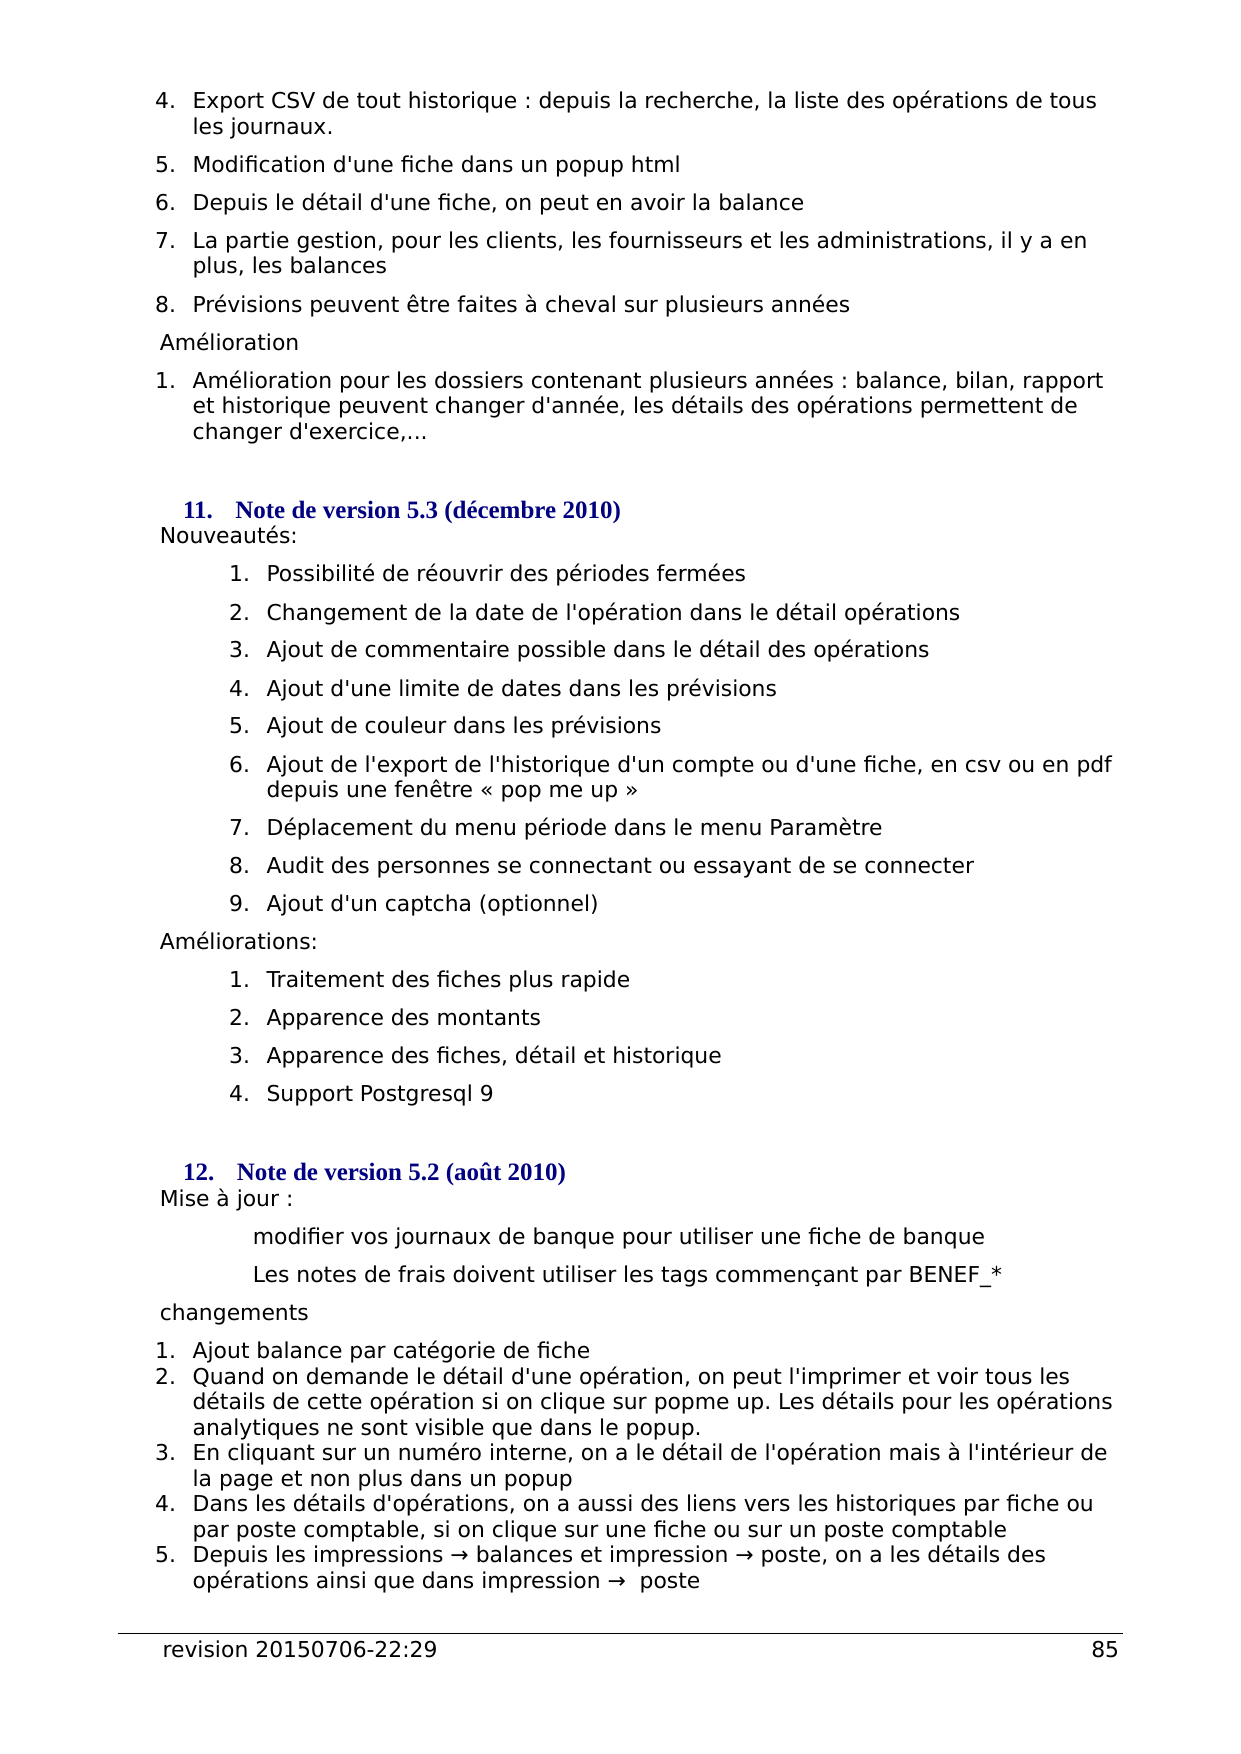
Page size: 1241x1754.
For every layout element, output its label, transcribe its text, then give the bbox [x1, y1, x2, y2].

text changements [159, 1300, 1123, 1326]
list Quand on demande le détail d'une opération, on peut l'imprimer et voir tous les détails de cette opération si on clique sur popme up. Les détails pour les opérations analytiques ne sont visible que dans le popup. [155, 1364, 1123, 1440]
list Amélioration pour les dossiers contenant plusieurs années : balance, bilan, rapport et historique peuvent changer d'année, les détails des opérations permettent de changer d'exercice,... [155, 368, 1123, 444]
text Nouveautés: [159, 523, 1123, 549]
list Audit des personnes se connectant ou essayant de se connecter [229, 853, 1123, 879]
list Ajout d'une limite de dates dans les prévisions [229, 676, 1123, 701]
list Ajout de commentaire possible dans le détail des opérations [229, 638, 1123, 663]
list Ajout de l'export de l'historique d'un compte ou d'une fiche, en csv ou en pdf depuis une fenêtre « pop me up » [229, 752, 1123, 803]
subtitle Note de version 5.3 (décembre 2010) [177, 495, 1123, 523]
list Ajout de couleur dans les prévisions [229, 714, 1123, 739]
list Ajout d'un captcha (optionnel) [229, 891, 1123, 917]
text Améliorations: [159, 929, 1123, 955]
list Ajout balance par catégorie de fiche [155, 1338, 1123, 1364]
list Depuis les impressions → balances et impression → poste, on a les détails des opérations ainsi que dans impression → poste [155, 1542, 1123, 1593]
list La partie gestion, pour les clients, les fournisseurs et les administrations, il y a en plus, les balances [155, 228, 1123, 279]
list En cliquant sur un numéro interne, on a le détail de l'opération mais à l'intérieur de la page et non plus dans un popup [155, 1440, 1123, 1491]
subtitle Note de version 5.2 (août 2010) [177, 1157, 1123, 1186]
text modifier vos journaux de banque pour utiliser une fiche de banque [159, 1224, 1123, 1250]
list Modification d'une fiche dans un popup html [155, 152, 1123, 178]
list Apparence des montants [229, 1005, 1123, 1031]
list Export CSV de tout historique : depuis la recherche, la liste des opérations de tous les journaux. [155, 88, 1123, 139]
list Déplacement du menu période dans le menu Paramètre [229, 815, 1123, 841]
list Possibilité de réouvrir des périodes fermées [229, 562, 1123, 587]
list Prévisions peuvent être faites à cheval sur plusieurs années [155, 292, 1123, 317]
list Apparence des fiches, détail et historique [229, 1043, 1123, 1069]
text Amélioration [159, 330, 1123, 355]
text Mise à jour : [159, 1186, 1123, 1212]
list Traitement des fiches plus rapide [229, 967, 1123, 993]
list Depuis le détail d'une fiche, on peut en avoir la balance [155, 190, 1123, 216]
list Support Postgresql 9 [229, 1081, 1123, 1107]
list Dans les détails d'opérations, on a aussi des liens vers les historiques par fiche ou par poste comptable, si on clique sur une fiche ou sur un poste comptable [155, 1491, 1123, 1542]
list Changement de la date de l'opération dans le détail opérations [229, 599, 1123, 625]
text Les notes de frais doivent utiliser les tags commençant par BENEF_* [159, 1262, 1123, 1288]
